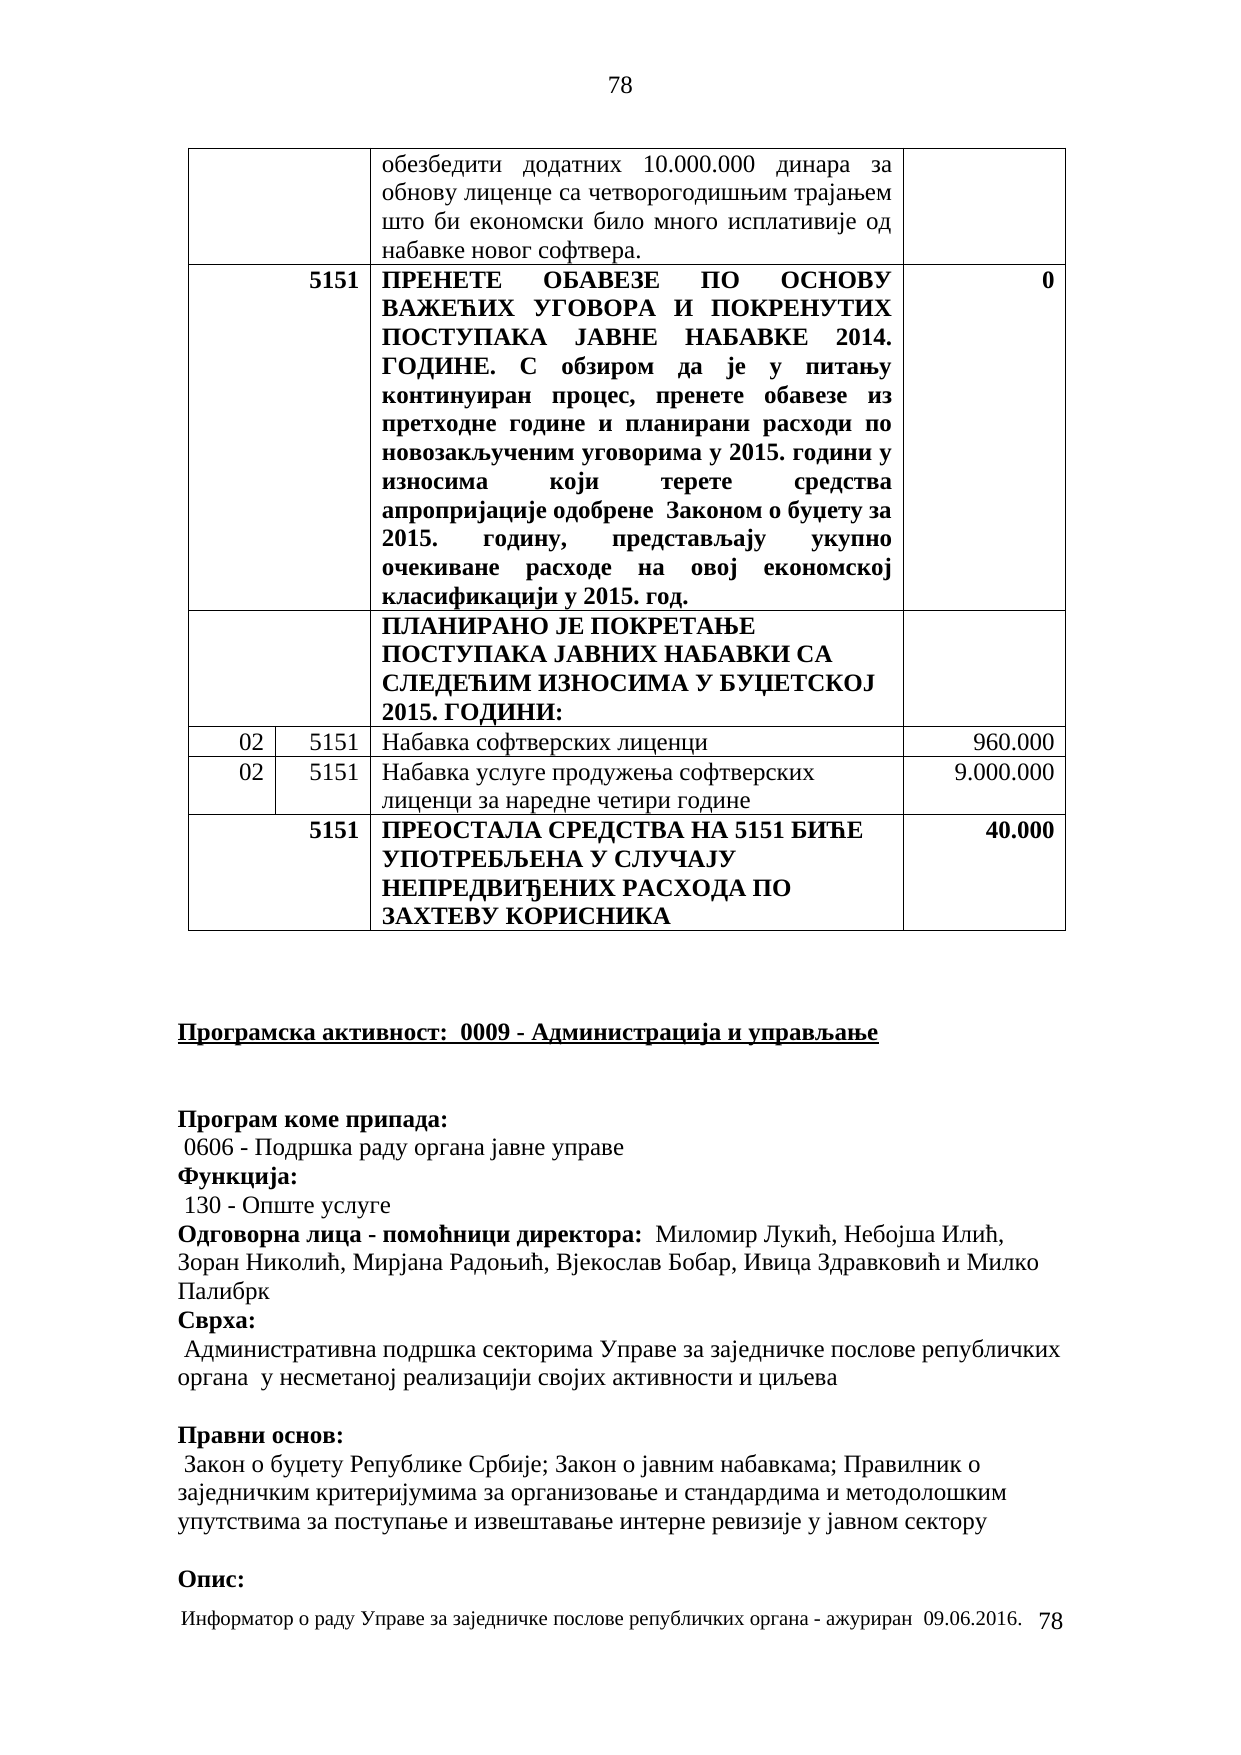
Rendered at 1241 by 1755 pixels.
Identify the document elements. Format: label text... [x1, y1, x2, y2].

table_cell 5151 [276, 757, 370, 814]
table_cell 5151 [189, 265, 370, 610]
table_cell [904, 149, 1065, 264]
table_cell обезбедити додатних 10.000.000 динара за обнову лиценце са четворогодишњим трајањем што би економски било много исплативије од набавке новог софтвера. [371, 149, 903, 264]
text Административна подршка секторима Управе за заједничке послове републичких органа у несметаној реализацији својих активности и циљева [177, 1334, 1063, 1391]
table_cell ПРЕОСТАЛА СРЕДСТВА НА 5151 БИЋЕ УПОТРЕБЉЕНА У СЛУЧАЈУ НЕПРЕДВИЂЕНИХ РАСХОДА ПО ЗАХТЕВУ КОРИСНИКА [371, 815, 903, 930]
table_cell [189, 149, 370, 264]
table_cell 02 [189, 757, 275, 814]
table_cell Набавка софтверских лиценци [371, 727, 903, 756]
text Програм коме припада: [177, 1075, 1063, 1132]
table_cell 0 [904, 265, 1065, 610]
table_cell 40.000 [904, 815, 1065, 930]
table_cell Набавка услуге продужења софтверских лиценци за наредне четири године [371, 757, 903, 814]
text Програмска активност: 0009 - Администрација и управљање [177, 989, 1063, 1046]
table_cell 960.000 [904, 727, 1065, 756]
table_cell [904, 611, 1065, 726]
table_cell 5151 [276, 727, 370, 756]
text Правни основ: [177, 1391, 1063, 1449]
text 130 - Опште услуге Одговорна лица - помоћници директора: Миломир Лукић, Небојша Илић, Зоран Николић, Мирјана Радоњић, Вјекослав Бобар, Ивица Здравковић и Милко Палибрк Сврха: [177, 1190, 1063, 1334]
table_cell ПЛАНИРАНО ЈЕ ПОКРЕТАЊЕ ПОСТУПАКА ЈАВНИХ НАБАВКИ СА СЛЕДЕЋИМ ИЗНОСИМА У БУЏЕТСКОЈ 2015. ГОДИНИ: [371, 611, 903, 726]
text Опис: [177, 1535, 1063, 1592]
table_cell 9.000.000 [904, 757, 1065, 814]
text 0606 - Подршка раду органа јавне управе Функција: [177, 1132, 1063, 1190]
table_cell ПРЕНЕТЕ ОБАВЕЗЕ ПО ОСНОВУ ВАЖЕЋИХ УГОВОРА И ПОКРЕНУТИХ ПОСТУПАКА ЈАВНЕ НАБАВКЕ 2014. ГОДИНЕ. С обзиром да је у питању континуиран процес, пренете обавезе из претходне године и планирани расходи по новозакљученим уговорима у 2015. години у износима који терете средства апропријације одобрене Законом о буџету за 2015. годину, представљају укупно очекиване расходе на овој економској класификацији у 2015. год. [371, 265, 903, 610]
table_cell 02 [189, 727, 275, 756]
text Закон о буџету Републике Србије; Закон о јавним набавкама; Правилник о заједничким критеријумима за организовање и стандардима и методолошким упутствима за поступање и извештавање интерне ревизије у јавном сектору [177, 1449, 1063, 1535]
table_cell [189, 611, 370, 726]
table_cell 5151 [189, 815, 370, 930]
